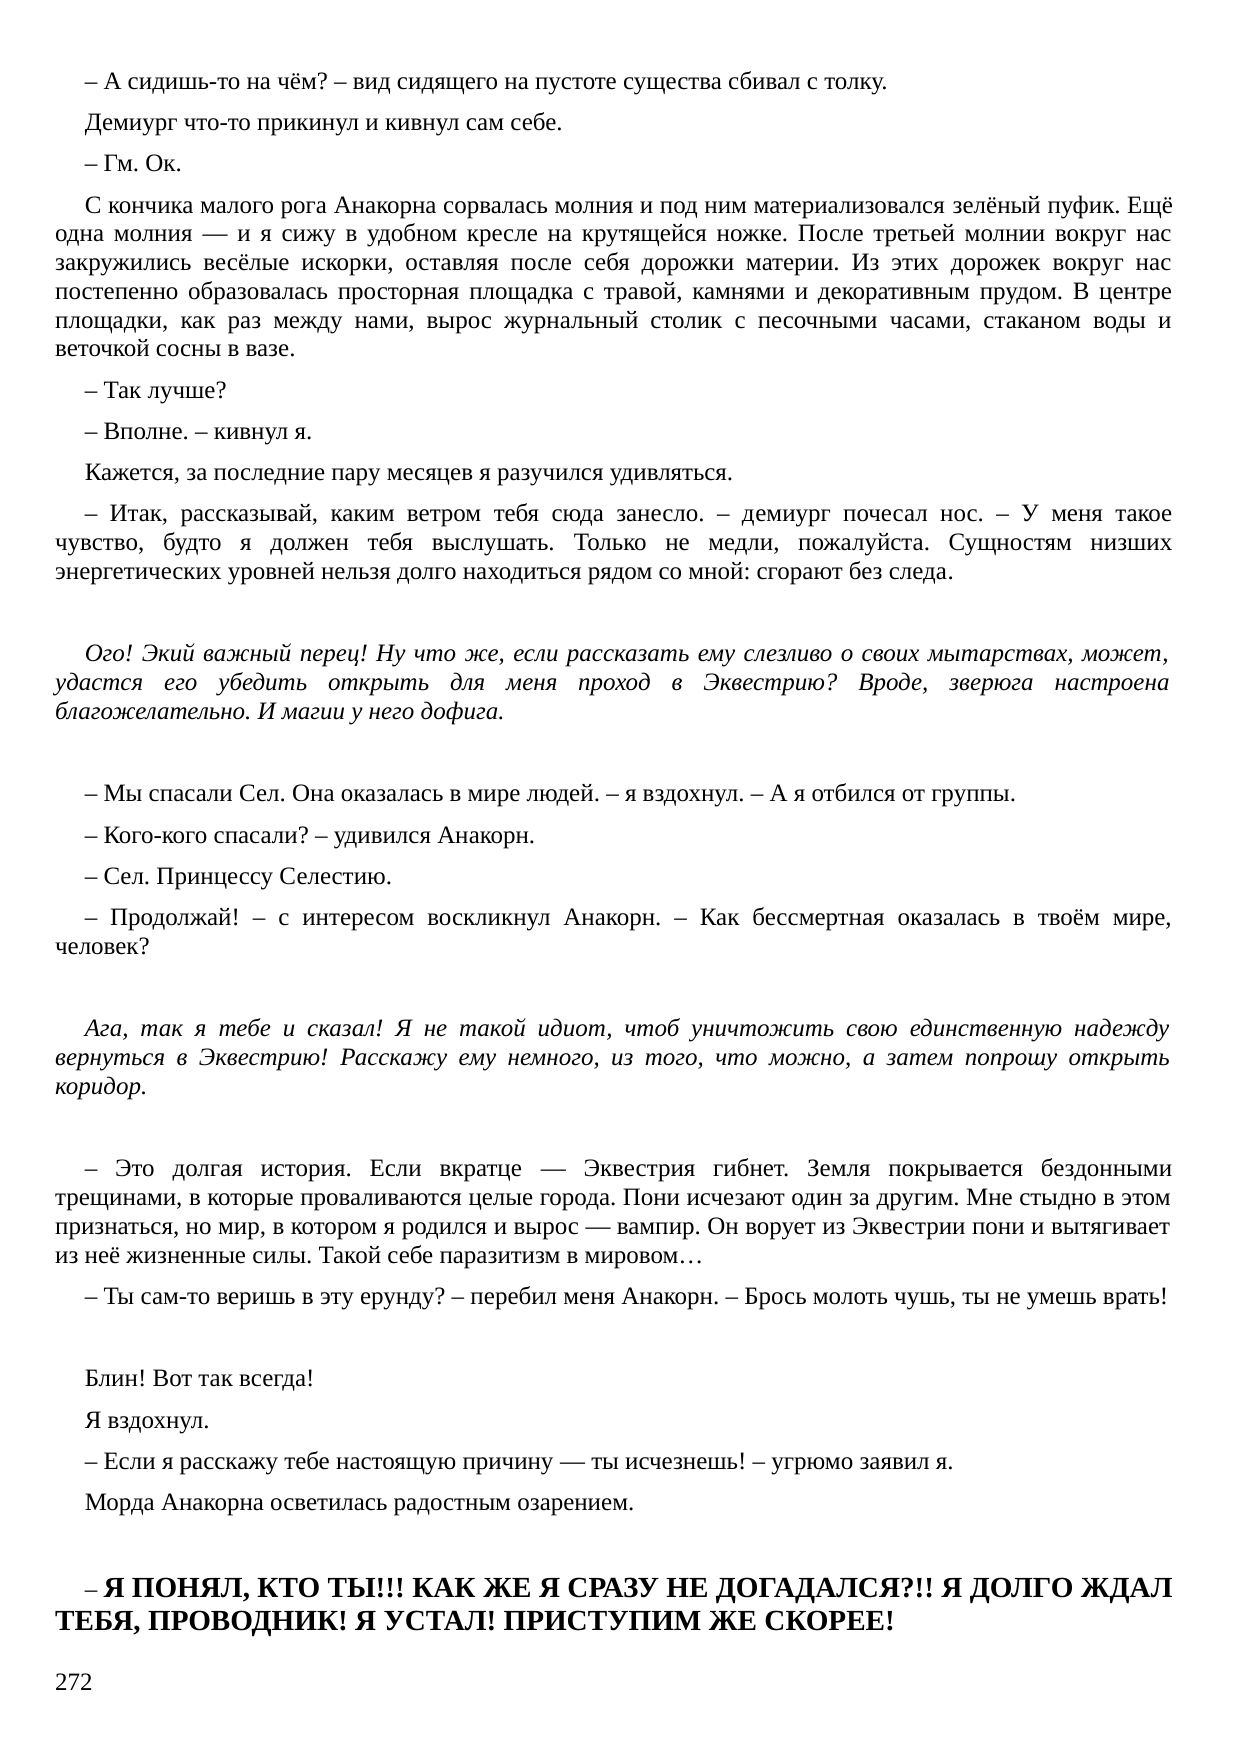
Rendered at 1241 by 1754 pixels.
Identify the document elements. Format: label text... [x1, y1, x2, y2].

text – Кого-кого спасали? – удивился Анакорн. [55, 820, 1173, 848]
text – Продолжай! – с интересом воскликнул Анакорн. – Как бессмертная оказалась в твоём мире, человек? [55, 902, 1173, 960]
text – Это долгая история. Если вкратце — Эквестрия гибнет. Земля покрывается бездонными трещинами, в которые проваливаются целые города. Пони исчезают один за другим. Мне стыдно в этом признаться, но мир, в котором я родился и вырос — вампир. Он ворует из Эквестрии пони и вытягивает из неё жизненные силы. Такой себе паразитизм в мировом… [55, 1153, 1173, 1268]
text Блин! Вот так всегда! [55, 1363, 1173, 1392]
text Я вздохнул. [55, 1405, 1173, 1433]
text – Итак, рассказывай, каким ветром тебя сюда занесло. – демиург почесал нос. – У меня такое чувство, будто я должен тебя выслушать. Только не медли, пожалуйста. Сущностям низших энергетических уровней нельзя долго находиться рядом со мной: сгорают без следа. [55, 498, 1173, 585]
text – Мы спасали Сел. Она оказалась в мире людей. – я вздохнул. – А я отбился от группы. [55, 778, 1173, 807]
text – Если я расскажу тебе настоящую причину — ты исчезнешь! – угрюмо заявил я. [55, 1446, 1173, 1475]
text С кончика малого рога Анакорна сорвалась молния и под ним материализовался зелёный пуфик. Ещё одна молния — и я сижу в удобном кресле на крутящейся ножке. После третьей молнии вокруг нас закружились весёлые искорки, оставляя после себя дорожки материи. Из этих дорожек вокруг нас постепенно образовалась просторная площадка с травой, камнями и декоративным прудом. В центре площадки, как раз между нами, вырос журнальный столик с песочными часами, стаканом воды и веточкой сосны в вазе. [55, 190, 1173, 362]
text Ага, так я тебе и сказал! Я не такой идиот, чтоб уничтожить свою единственную надежду вернуться в Эквестрию! Расскажу ему немного, из того, что можно, а затем попрошу открыть коридор. [55, 1013, 1173, 1100]
text Морда Анакорна осветилась радостным озарением. [55, 1487, 1173, 1516]
text – Так лучше? [55, 375, 1173, 403]
text – А сидишь-то на чём? – вид сидящего на пустоте существа сбивал с толку. [55, 66, 1173, 95]
text – Я ПОНЯЛ, КТО ТЫ!!! КАК ЖЕ Я СРАЗУ НЕ ДОГАДАЛСЯ?!! Я ДОЛГО ЖДАЛ ТЕБЯ, ПРОВОДНИК! Я УСТАЛ! ПРИСТУПИМ ЖЕ СКОРЕЕ! [55, 1570, 1173, 1637]
text Демиург что-то прикинул и кивнул сам себе. [55, 107, 1173, 136]
text – Ты сам-то веришь в эту ерунду? – перебил меня Анакорн. – Брось молоть чушь, ты не умешь врать! [55, 1281, 1173, 1310]
text – Вполне. – кивнул я. [55, 416, 1173, 445]
text Ого! Экий важный перец! Ну что же, если рассказать ему слезливо о своих мытарствах, может, удастся его убедить открыть для меня проход в Эквестрию? Вроде, зверюга настроена благожелательно. И магии у него дофига. [55, 638, 1173, 725]
text Кажется, за последние пару месяцев я разучился удивляться. [55, 457, 1173, 486]
text – Сел. Принцессу Селестию. [55, 861, 1173, 890]
text – Гм. Ок. [55, 148, 1173, 177]
